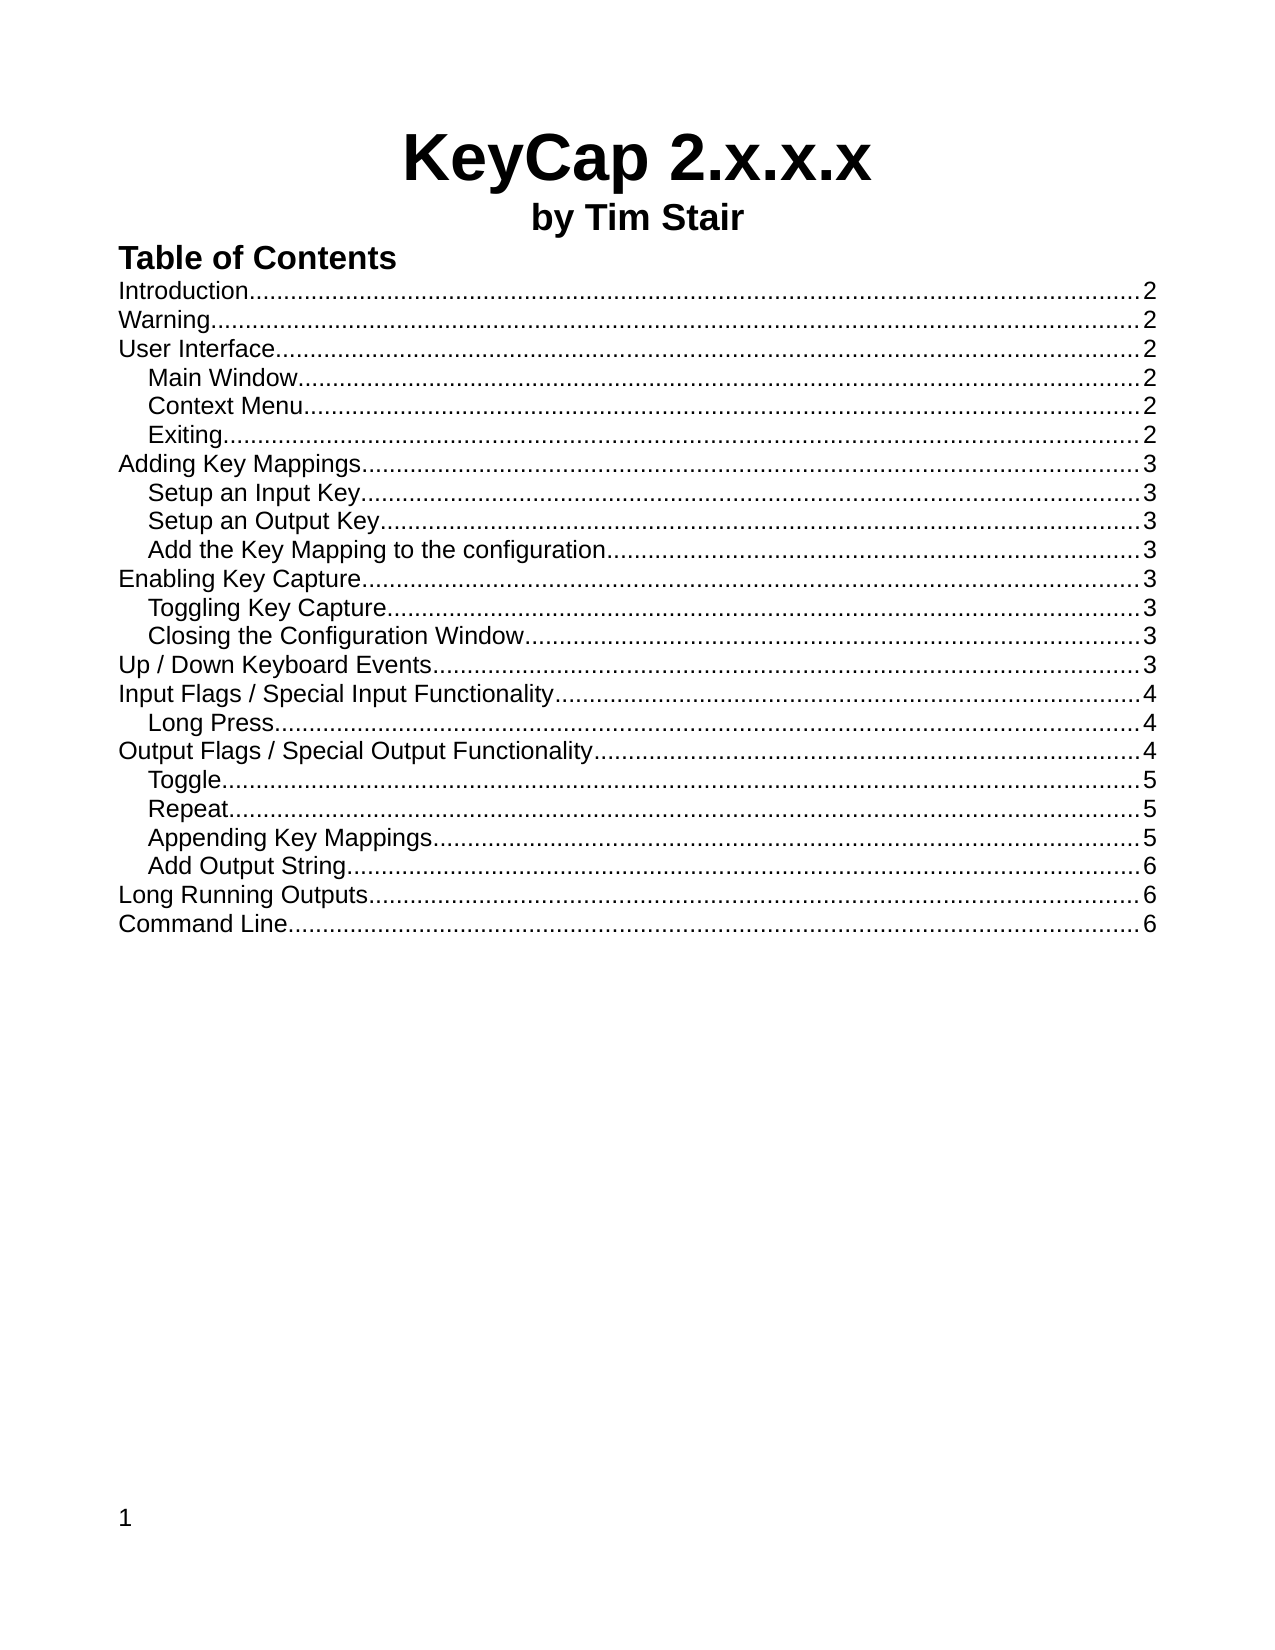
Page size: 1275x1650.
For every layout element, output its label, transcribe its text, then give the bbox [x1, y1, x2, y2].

text KeyCap 2.x.x.x [118, 118, 1157, 195]
text Appending Key Mappings 5 [148, 823, 1157, 851]
text Main Window 2 [148, 363, 1157, 391]
text Command Line 6 [118, 909, 1157, 938]
text Repeat 5 [148, 794, 1157, 823]
text Long Press 4 [148, 708, 1157, 736]
text User Interface 2 [118, 334, 1157, 363]
text Output Flags / Special Output Functionality 4 [118, 736, 1157, 765]
text Up / Down Keyboard Events 3 [118, 650, 1157, 679]
text Add Output String 6 [148, 851, 1157, 880]
subtitle Table of Contents [118, 238, 1157, 276]
text Warning 2 [118, 305, 1157, 334]
text Enabling Key Capture 3 [118, 564, 1157, 593]
text by Tim Stair [118, 195, 1157, 238]
text Closing the Configuration Window 3 [148, 621, 1157, 650]
text Introduction 2 [118, 276, 1157, 305]
text Exiting 2 [148, 420, 1157, 449]
text Input Flags / Special Input Functionality 4 [118, 679, 1157, 708]
text Setup an Output Key 3 [148, 506, 1157, 535]
text Add the Key Mapping to the configuration 3 [148, 535, 1157, 564]
text Context Menu 2 [148, 391, 1157, 420]
text Adding Key Mappings 3 [118, 449, 1157, 478]
text Toggling Key Capture 3 [148, 593, 1157, 621]
text Setup an Input Key 3 [148, 478, 1157, 506]
text Toggle 5 [148, 765, 1157, 794]
text Long Running Outputs 6 [118, 880, 1157, 909]
